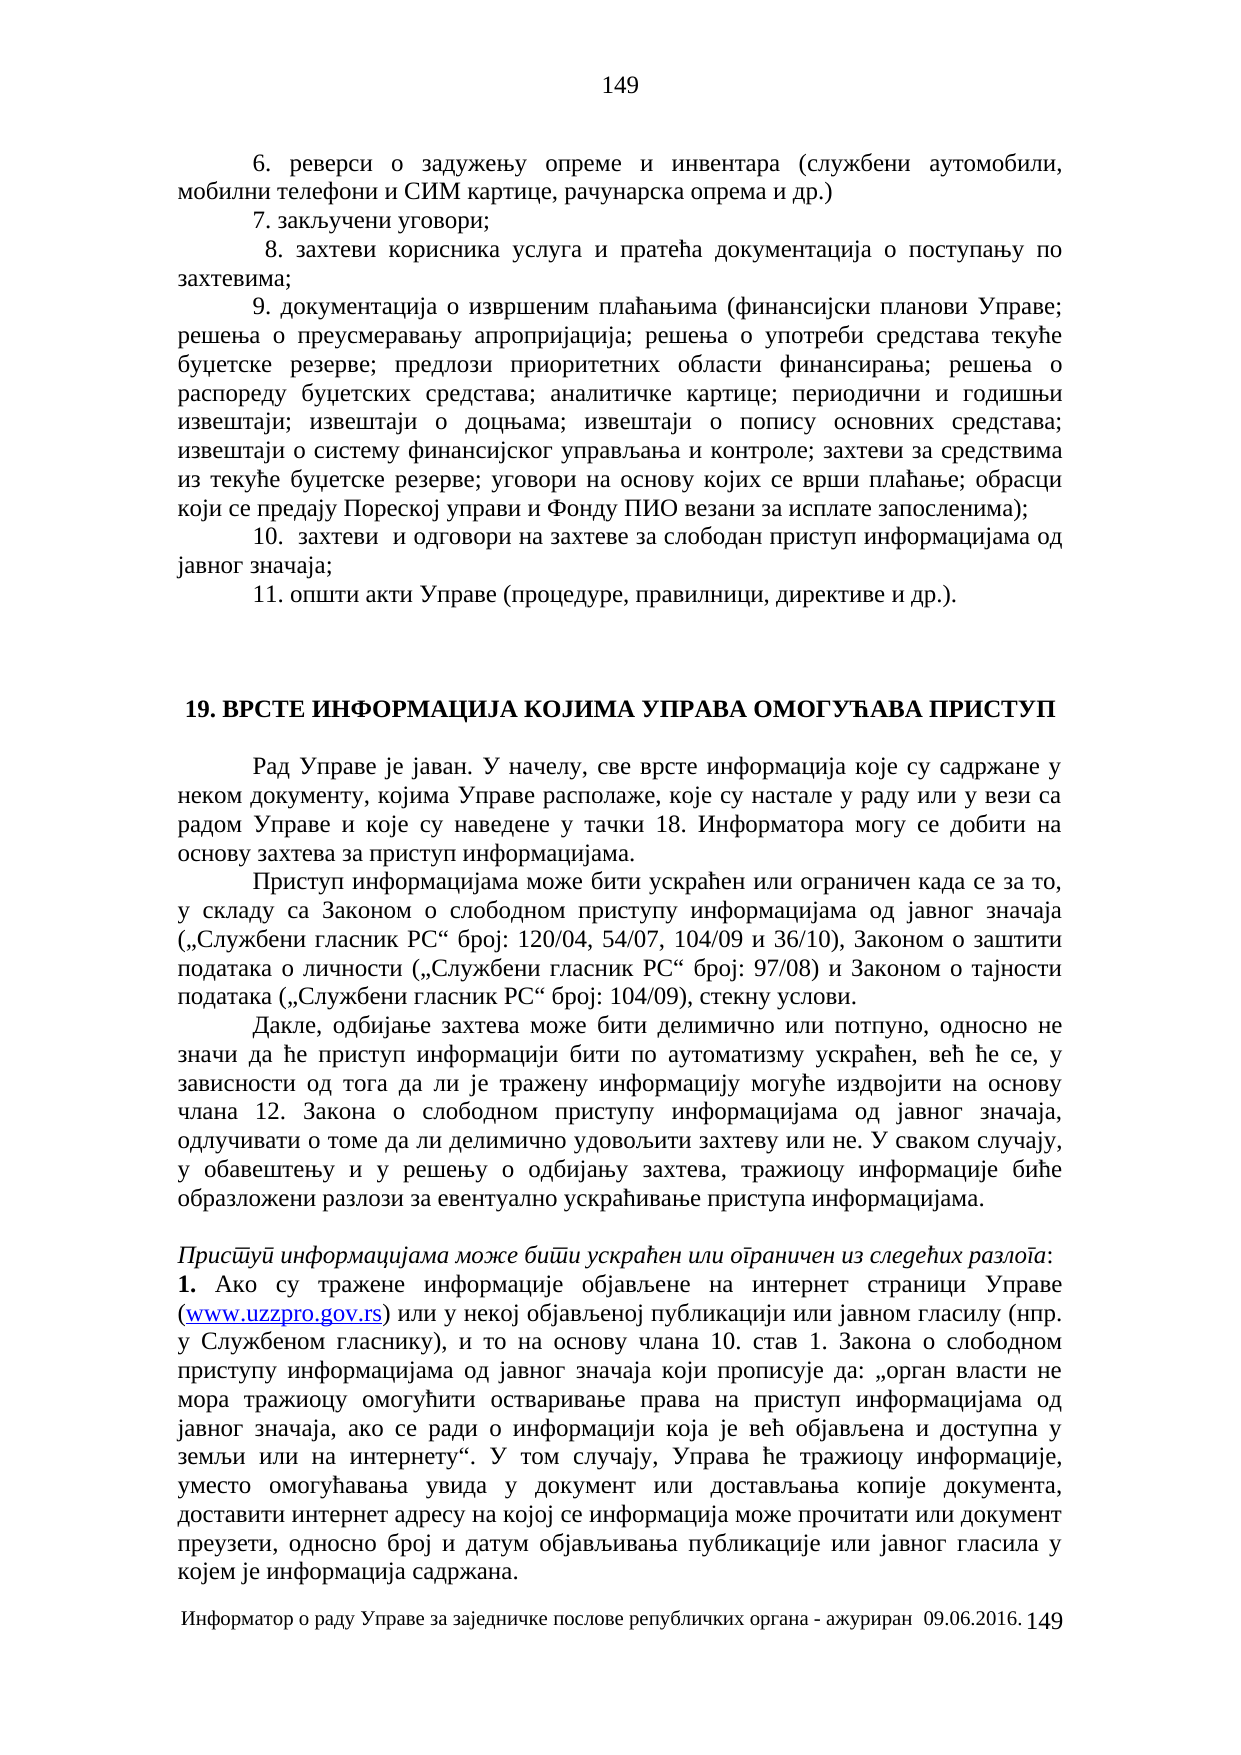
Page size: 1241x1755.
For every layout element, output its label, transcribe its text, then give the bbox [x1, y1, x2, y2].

text 9. документација о извршеним плаћањима (финансијски планови Управе; решења о преусмеравању апропријација; решења о употреби средстава текуће буџетске резерве; предлози приоритетних области финансирања; решења о распореду буџетских средстава; аналитичке картице; периодични и годишњи извештаји; извештаји о доцњама; извештаји о попису основних средстава; извештаји о систему финансијског управљања и контроле; захтеви за средствима из текуће буџетске резерве; уговори на основу којих се врши плаћање; обрасци који се предају Пореској управи и Фонду ПИО везани за исплате запосленима); [177, 291, 1063, 521]
text 19. ВРСТЕ ИНФОРМАЦИЈА КОЈИМА УПРАВА ОМОГУЋАВА ПРИСТУП [177, 694, 1063, 723]
text 7. закључени уговори; [177, 205, 1063, 234]
text Приступ информацијама може бити ускраћен или ограничен из следећих разлога: [177, 1240, 1063, 1269]
text 11. општи акти Управе (процедуре, правилници, директиве и др.). [177, 579, 1063, 608]
text Дакле, одбијање захтева може бити делимично или потпуно, односно не значи да ће приступ информацији бити по аутоматизму ускраћен, већ ће се, у зависности од тога да ли је тражену информацију могуће издвојити на основу члана 12. Закона о слободном приступу информацијама од јавног значаја, одлучивати о томе да ли делимично удовољити захтеву или не. У сваком случају, у обавештењу и у решењу о одбијању захтева, тражиоцу информације биће образложени разлози за евентуално ускраћивање приступа информацијама. [177, 1010, 1063, 1211]
text Приступ информацијама може бити ускраћен или ограничен када се за то, у складу са Законом о слободном приступу информацијама од јавног значаја („Службени гласник РС“ број: 120/04, 54/07, 104/09 и 36/10), Законом о заштити података о личности („Службени гласник РС“ број: 97/08) и Законом о тајности података („Службени гласник РС“ број: 104/09), стекну услови. [177, 866, 1063, 1010]
text Рад Управе је јаван. У начелу, све врсте информација које су садржане у неком документу, којима Управе располаже, које су настале у раду или у вези са радом Управе и које су наведене у тачки 18. Информатора могу се добити на основу захтева за приступ информацијама. [177, 751, 1063, 866]
text 6. реверси о задужењу опреме и инвентара (службени аутомобили, мобилни телефони и СИМ картице, рачунарска опрема и др.) [177, 148, 1063, 205]
text 8. захтеви корисника услуга и пратећа документација о поступању по захтевима; [177, 234, 1063, 291]
text 10. захтеви и одговори на захтеве за слободан приступ информацијама од јавног значаја; [177, 521, 1063, 579]
text 1. Ако су тражене информације објављене на интернет страници Управе (www.uzzpro.gov.rs) или у некој објављеној публикацији или јавном гласилу (нпр. у Службеном гласнику), и то на основу члана 10. став 1. Закона о слободном приступу информацијама од јавног значаја који прописује да: „орган власти не мора тражиоцу омогућити остваривање права на приступ информацијама од јавног значаја, ако се ради о информацији која је већ објављена и доступна у земљи или на интернету“. У том случају, Управа ће тражиоцу информације, уместо омогућавања увида у документ или достављања копије документа, доставити интернет адресу на којој се информација може прочитати или документ преузети, односно број и датум објављивања публикације или јавног гласила у којем је информација садржана. [177, 1269, 1063, 1585]
